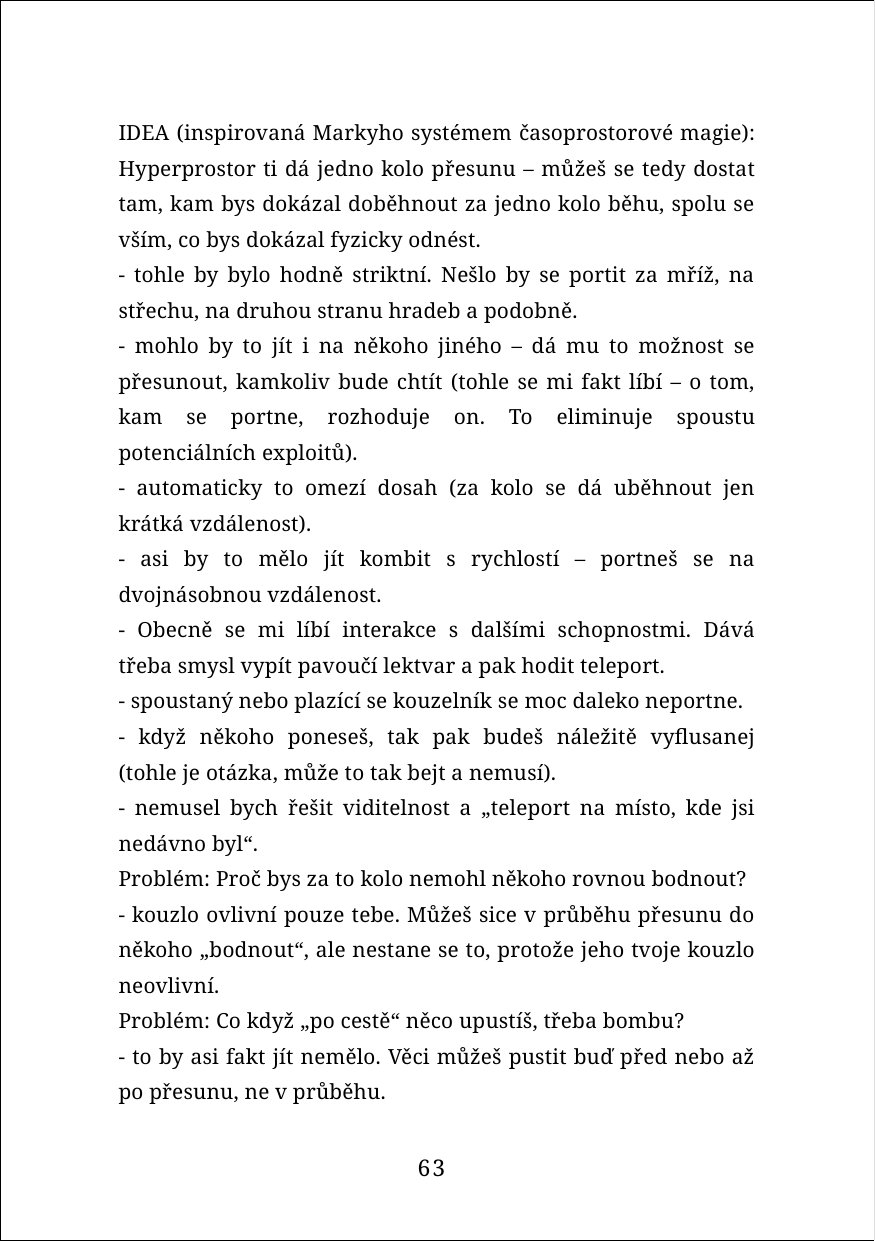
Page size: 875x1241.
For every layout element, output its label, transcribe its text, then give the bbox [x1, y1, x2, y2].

text IDEA (inspirovaná Markyho systémem časoprostorové magie): Hyperprostor ti dá jedno kolo přesunu – můžeš se tedy dostat tam, kam bys dokázal doběhnout za jedno kolo běhu, spolu se vším, co bys dokázal fyzicky odnést. - tohle by bylo hodně striktní. Nešlo by se portit za mříž, na střechu, na druhou stranu hradeb a podobně. - mohlo by to jít i na někoho jiného – dá mu to možnost se přesunout, kamkoliv bude chtít (tohle se mi fakt líbí – o tom, kam se portne, rozhoduje on. To eliminuje spoustu potenciálních exploitů). - automaticky to omezí dosah (za kolo se dá uběhnout jen krátká vzdálenost). - asi by to mělo jít kombit s rychlostí – portneš se na dvojnásobnou vzdálenost. - Obecně se mi líbí interakce s dalšími schopnostmi. Dává třeba smysl vypít pavoučí lektvar a pak hodit teleport. - spoustaný nebo plazící se kouzelník se moc daleko neportne. - když někoho poneseš, tak pak budeš náležitě vyflusanej (tohle je otázka, může to tak bejt a nemusí). - nemusel bych řešit viditelnost a „teleport na místo, kde jsi nedávno byl“. Problém: Proč bys za to kolo nemohl někoho rovnou bodnout? - kouzlo ovlivní pouze tebe. Můžeš sice v průběhu přesunu do někoho „bodnout“, ale nestane se to, protože jeho tvoje kouzlo neovlivní. Problém: Co když „po cestě“ něco upustíš, třeba bombu? - to by asi fakt jít nemělo. Věci můžeš pustit buď před nebo až po přesunu, ne v průběhu. [118, 118, 756, 1106]
